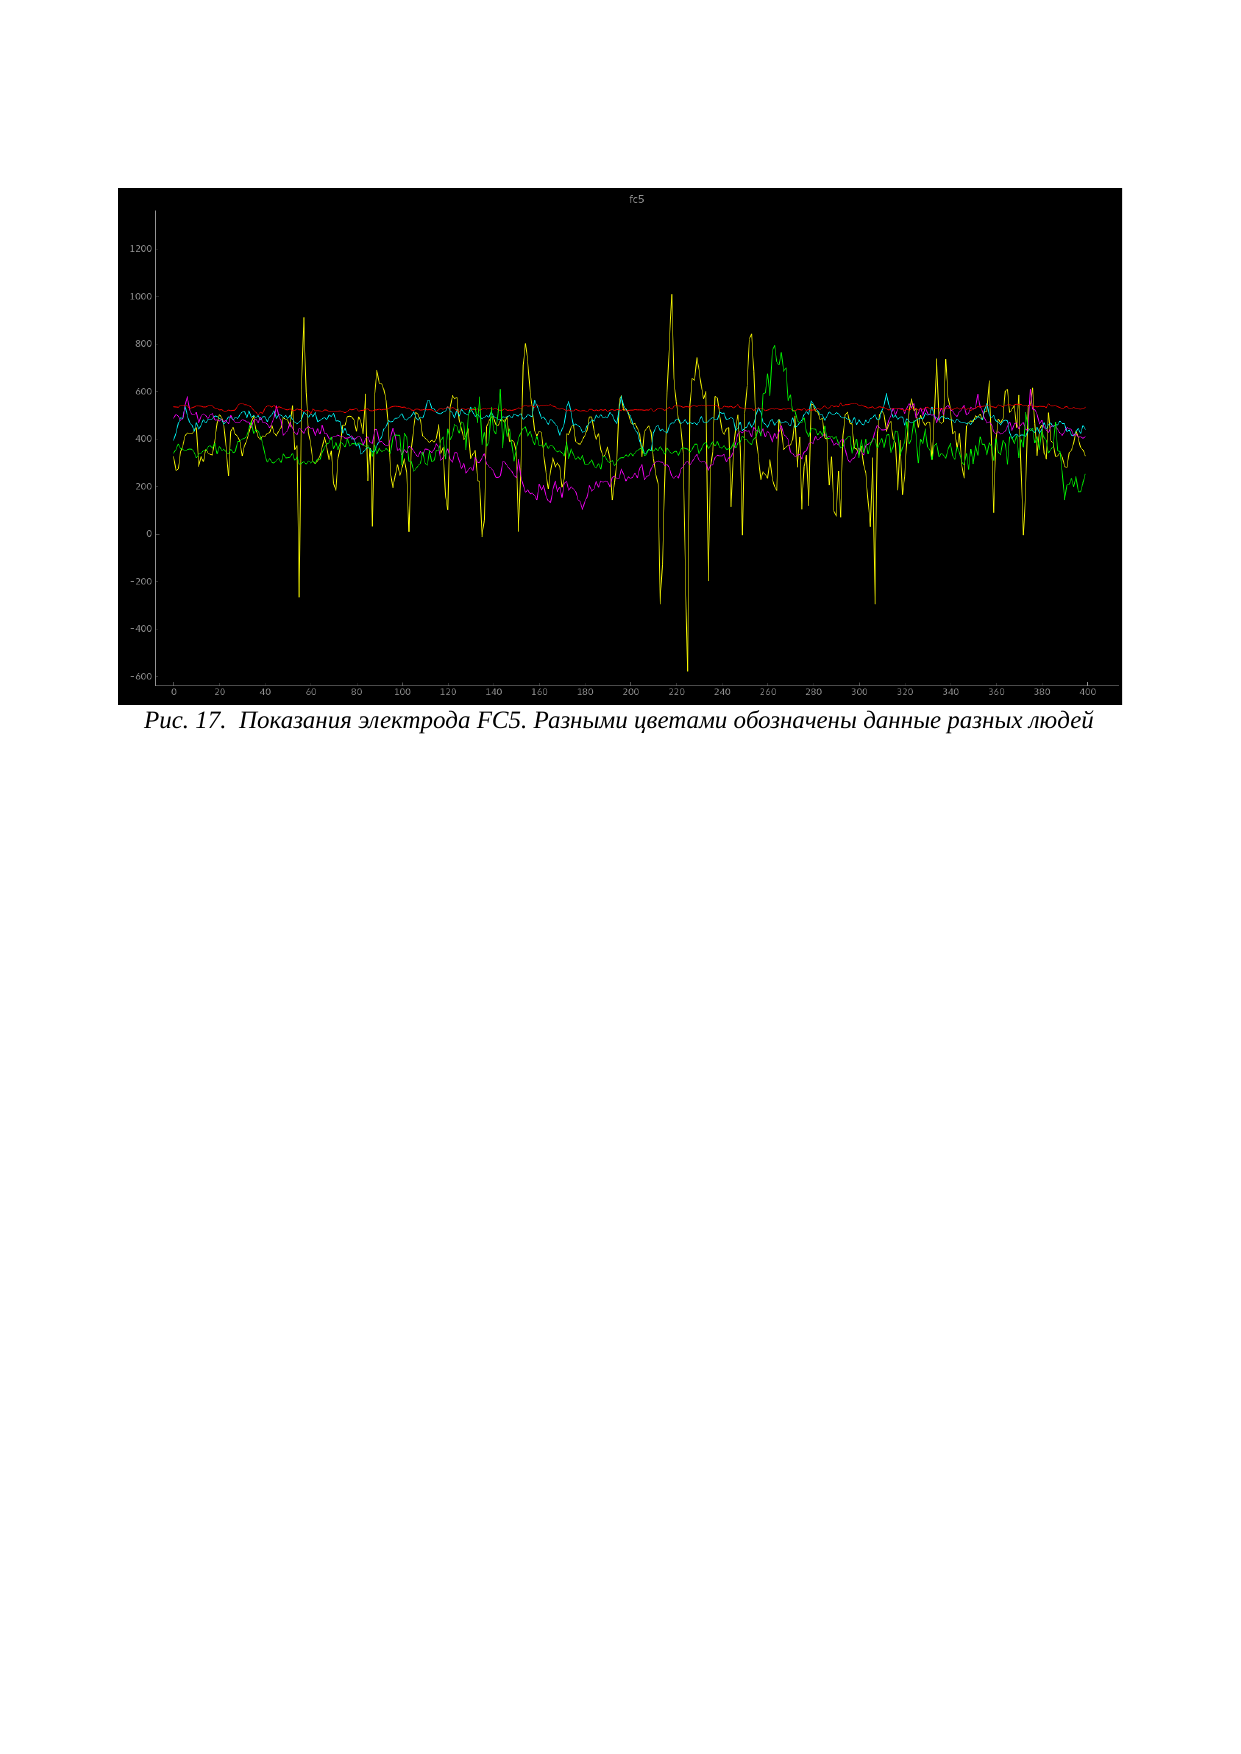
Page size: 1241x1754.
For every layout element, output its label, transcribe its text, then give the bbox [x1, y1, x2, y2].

text Рис. 17. Показания электрода FC5. Разными цветами обозначены данные разных людей [118, 705, 1122, 733]
picture [118, 188, 1123, 705]
